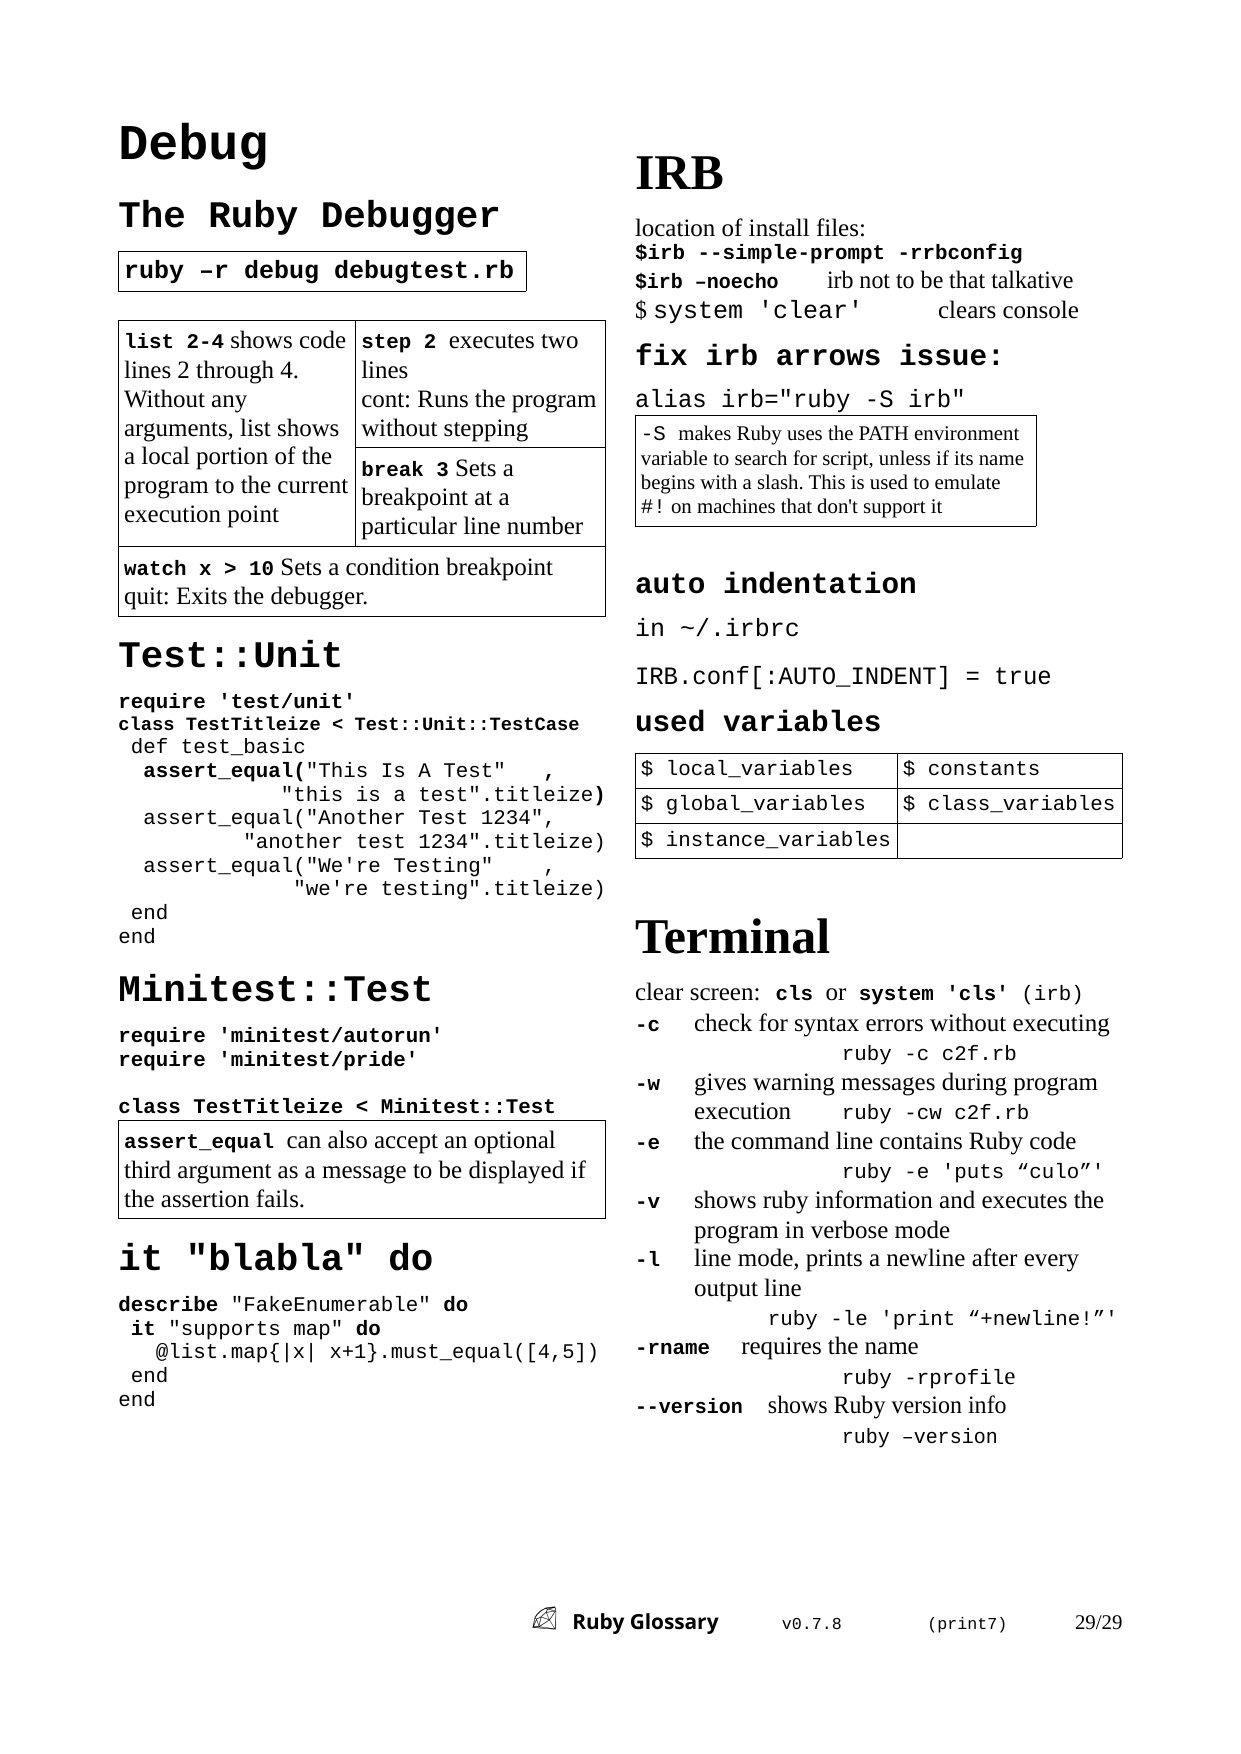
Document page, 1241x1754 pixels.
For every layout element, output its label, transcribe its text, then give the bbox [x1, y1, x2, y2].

text $irb –noecho irb not to be that talkative [635, 266, 1122, 295]
table_header $ constants [898, 754, 1122, 788]
subtitle The Ruby Debugger [118, 196, 605, 239]
subtitle Test::Unit [118, 637, 605, 679]
subtitle Terminal [635, 907, 1122, 964]
text assert_equal("We're Testing" , [118, 855, 605, 878]
text location of install files: [635, 213, 1122, 242]
text describe "FakeEnumerable" do [118, 1294, 605, 1318]
text -v shows ruby information and executes the program in verbose mode [635, 1185, 1122, 1243]
subtitle auto indentation [635, 569, 1122, 603]
subtitle used variables [635, 707, 1122, 740]
text class TestTitleize < Test::Unit::TestCase [118, 715, 605, 736]
text --version shows Ruby version info ruby –version [635, 1391, 1122, 1450]
text "this is a test".titleize) [118, 784, 605, 807]
text it "supports map" do [118, 1318, 605, 1342]
table_cell break 3 Sets a breakpoint at a particular line number [356, 448, 605, 546]
table_header -S makes Ruby uses the PATH environment variable to search for script, unless if its name begins with a slash. This is used to emulate #! on machines that don't support it [636, 416, 1036, 526]
text end [118, 902, 605, 926]
subtitle IRB [635, 143, 1122, 201]
text in ~/.irbrc [635, 615, 1122, 643]
text -c check for syntax errors without executing ruby -c c2f.rb [635, 1008, 1122, 1067]
text assert_equal("This Is A Test" , [118, 760, 605, 784]
text $irb --simple-prompt -rrbconfig [635, 242, 1122, 266]
text "we're testing".titleize) [118, 878, 605, 902]
text assert_equal("Another Test 1234", [118, 807, 605, 831]
subtitle fix irb arrows issue: [635, 341, 1122, 374]
table_cell watch x > 10 Sets a condition breakpoint quit: Exits the debugger. [119, 547, 605, 616]
text class TestTitleize < Minitest::Test [118, 1096, 605, 1120]
text "another test 1234".titleize) [118, 831, 605, 855]
table_header list 2-4 shows code lines 2 through 4. Without any arguments, list shows a local portion of the program to the current execution point [119, 321, 355, 546]
text ruby -rprofile [635, 1361, 1122, 1391]
subtitle it "blabla" do [118, 1239, 605, 1282]
table_header step 2 executes two lines cont: Runs the program without stepping [356, 321, 605, 447]
text require 'minitest/autorun' [118, 1025, 605, 1049]
text require 'minitest/pride' [118, 1049, 605, 1072]
text $ system 'clear' clears console [635, 295, 1122, 326]
table_cell [898, 824, 1122, 858]
text -w gives warning messages during program execution ruby -cw c2f.rb [635, 1067, 1122, 1126]
table_cell $ class_variables [898, 789, 1122, 823]
text IRB.conf[:AUTO_INDENT] = true [635, 664, 1122, 692]
text -rname requires the name [635, 1331, 1122, 1361]
text clear screen: cls or system 'cls' (irb) [635, 977, 1122, 1008]
text -l line mode, prints a newline after every output line ruby -le 'print “+newline!”' [635, 1243, 1122, 1331]
text end [118, 1389, 605, 1412]
table_header assert_equal can also accept an optional third argument as a message to be displayed if the assertion fails. [119, 1121, 605, 1218]
text require 'test/unit' [118, 692, 605, 715]
text alias irb="ruby -S irb" [635, 386, 1122, 415]
subtitle Debug [118, 118, 605, 175]
table_header $ local_variables [636, 754, 897, 788]
picture [530, 1605, 557, 1630]
table_cell $ instance_variables [636, 824, 897, 858]
text -e the command line contains Ruby code ruby -e 'puts “culo”' [635, 1126, 1122, 1185]
text @list.map{|x| x+1}.must_equal([4,5]) [118, 1342, 605, 1365]
text def test_basic [118, 736, 605, 760]
table_header ruby –r debug debugtest.rb [119, 252, 526, 291]
subtitle Minitest::Test [118, 970, 605, 1013]
text end [118, 1365, 605, 1389]
table_cell $ global_variables [636, 789, 897, 823]
text end [118, 926, 605, 949]
